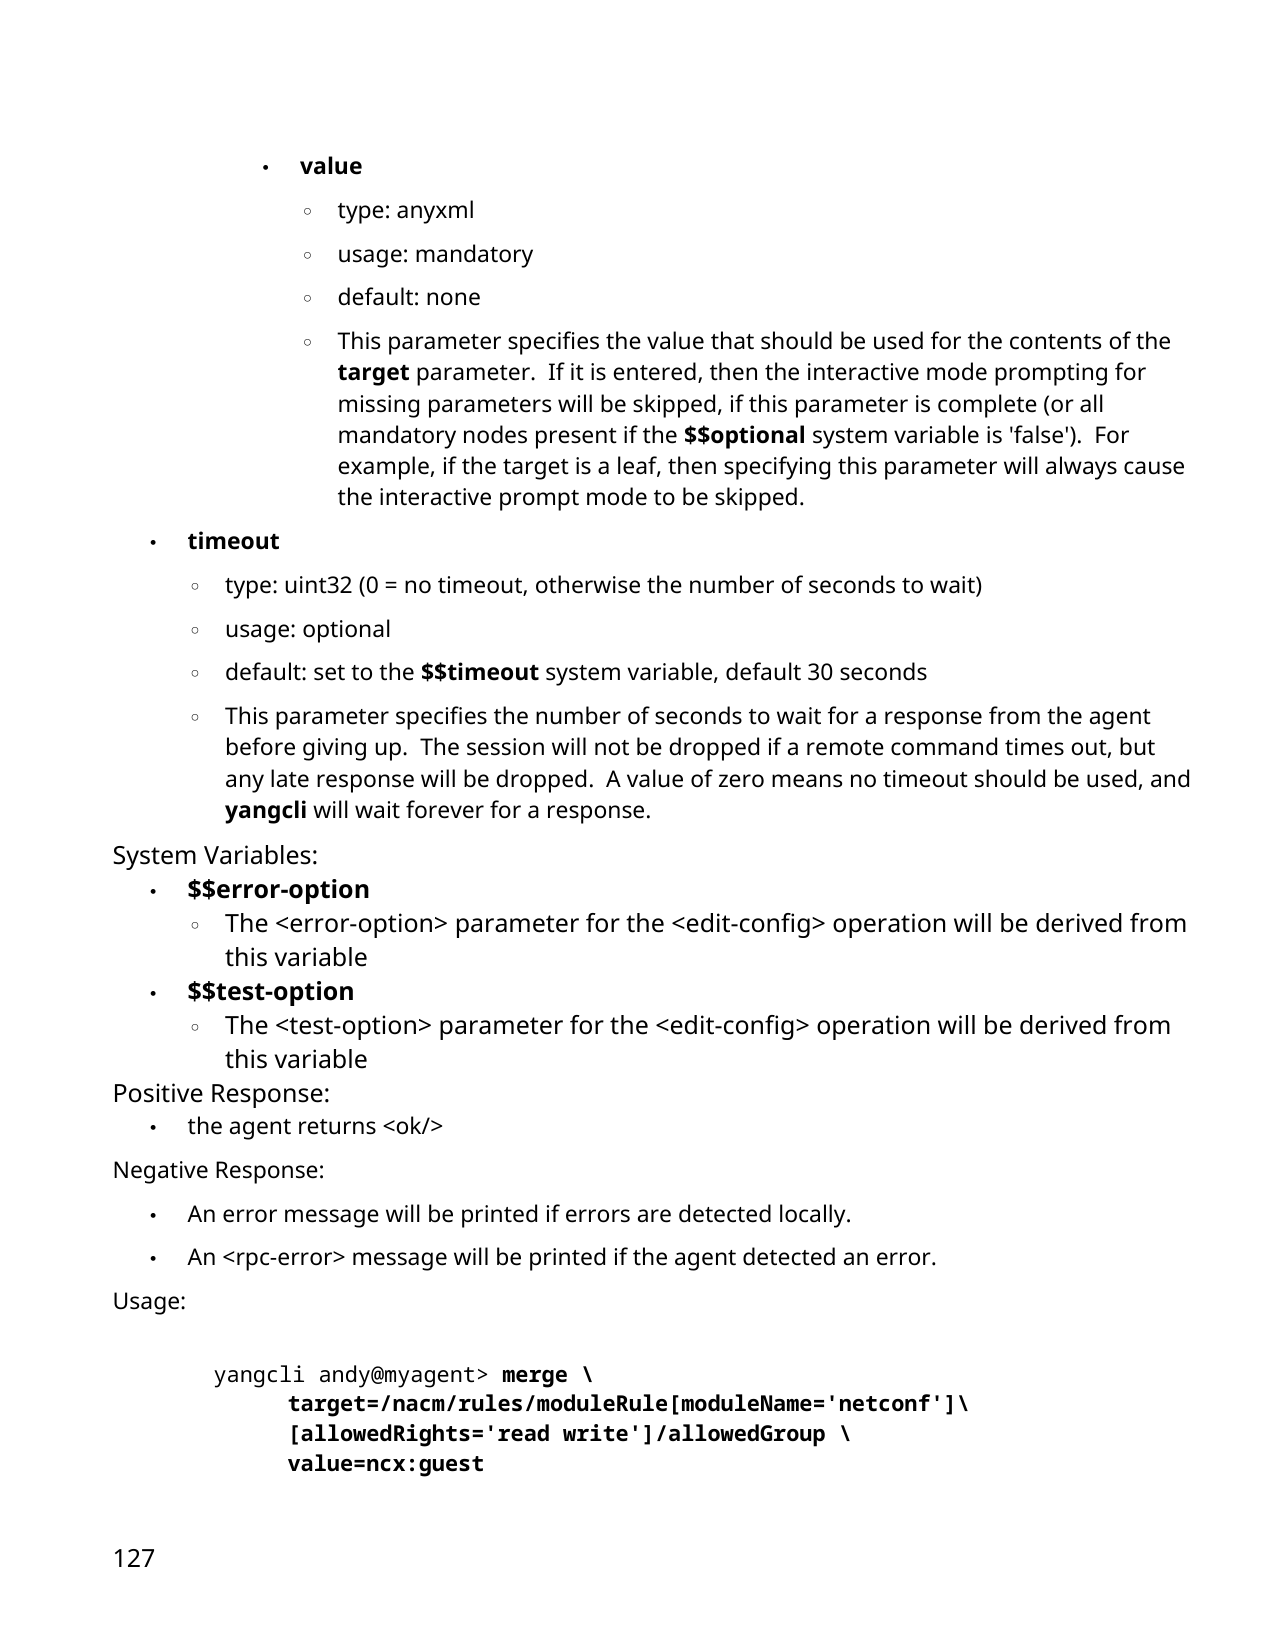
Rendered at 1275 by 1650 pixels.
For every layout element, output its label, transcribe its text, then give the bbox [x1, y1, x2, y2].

list The <test-option> parameter for the <edit-config> operation will be derived from this variable [187, 1008, 1200, 1076]
list usage: mandatory [300, 237, 1200, 269]
list default: set to the $$timeout system variable, default 30 seconds [187, 656, 1200, 687]
text Negative Response: [112, 1154, 1200, 1185]
list An error message will be printed if errors are detected locally. [150, 1197, 1200, 1229]
list $$test-option [150, 974, 1200, 1008]
list This parameter specifies the value that should be used for the contents of the target parameter. If it is entered, then the interactive mode prompting for missing parameters will be skipped, if this parameter is complete (or all mandatory nodes present if the $$optional system variable is 'false'). For example, if the target is a leaf, then specifying this parameter will always cause the interactive prompt mode to be skipped. [300, 325, 1200, 512]
text yangcli andy@myagent> merge \ target=/nacm/rules/moduleRule[moduleName='netconf']\ [allowedRights='read write']/allowedGroup \ value=ncx:guest [139, 1329, 1200, 1478]
list value [262, 150, 1200, 181]
list This parameter specifies the number of seconds to wait for a response from the agent before giving up. The session will not be dropped if a remote command times out, but any late response will be dropped. A value of zero means no timeout should be used, and yangcli will wait forever for a response. [187, 700, 1200, 825]
list the agent returns <ok/> [150, 1110, 1200, 1141]
list timeout [150, 525, 1200, 556]
list type: uint32 (0 = no timeout, otherwise the number of seconds to wait) [187, 569, 1200, 600]
list An <rpc-error> message will be printed if the agent detected an error. [150, 1241, 1200, 1272]
list $$error-option [150, 872, 1200, 906]
text Positive Response: [112, 1076, 1200, 1110]
text Usage: [112, 1285, 1200, 1316]
text System Variables: [112, 837, 1200, 872]
list default: none [300, 281, 1200, 312]
list usage: optional [187, 612, 1200, 644]
list type: anyxml [300, 194, 1200, 225]
list The <error-option> parameter for the <edit-config> operation will be derived from this variable [187, 906, 1200, 974]
